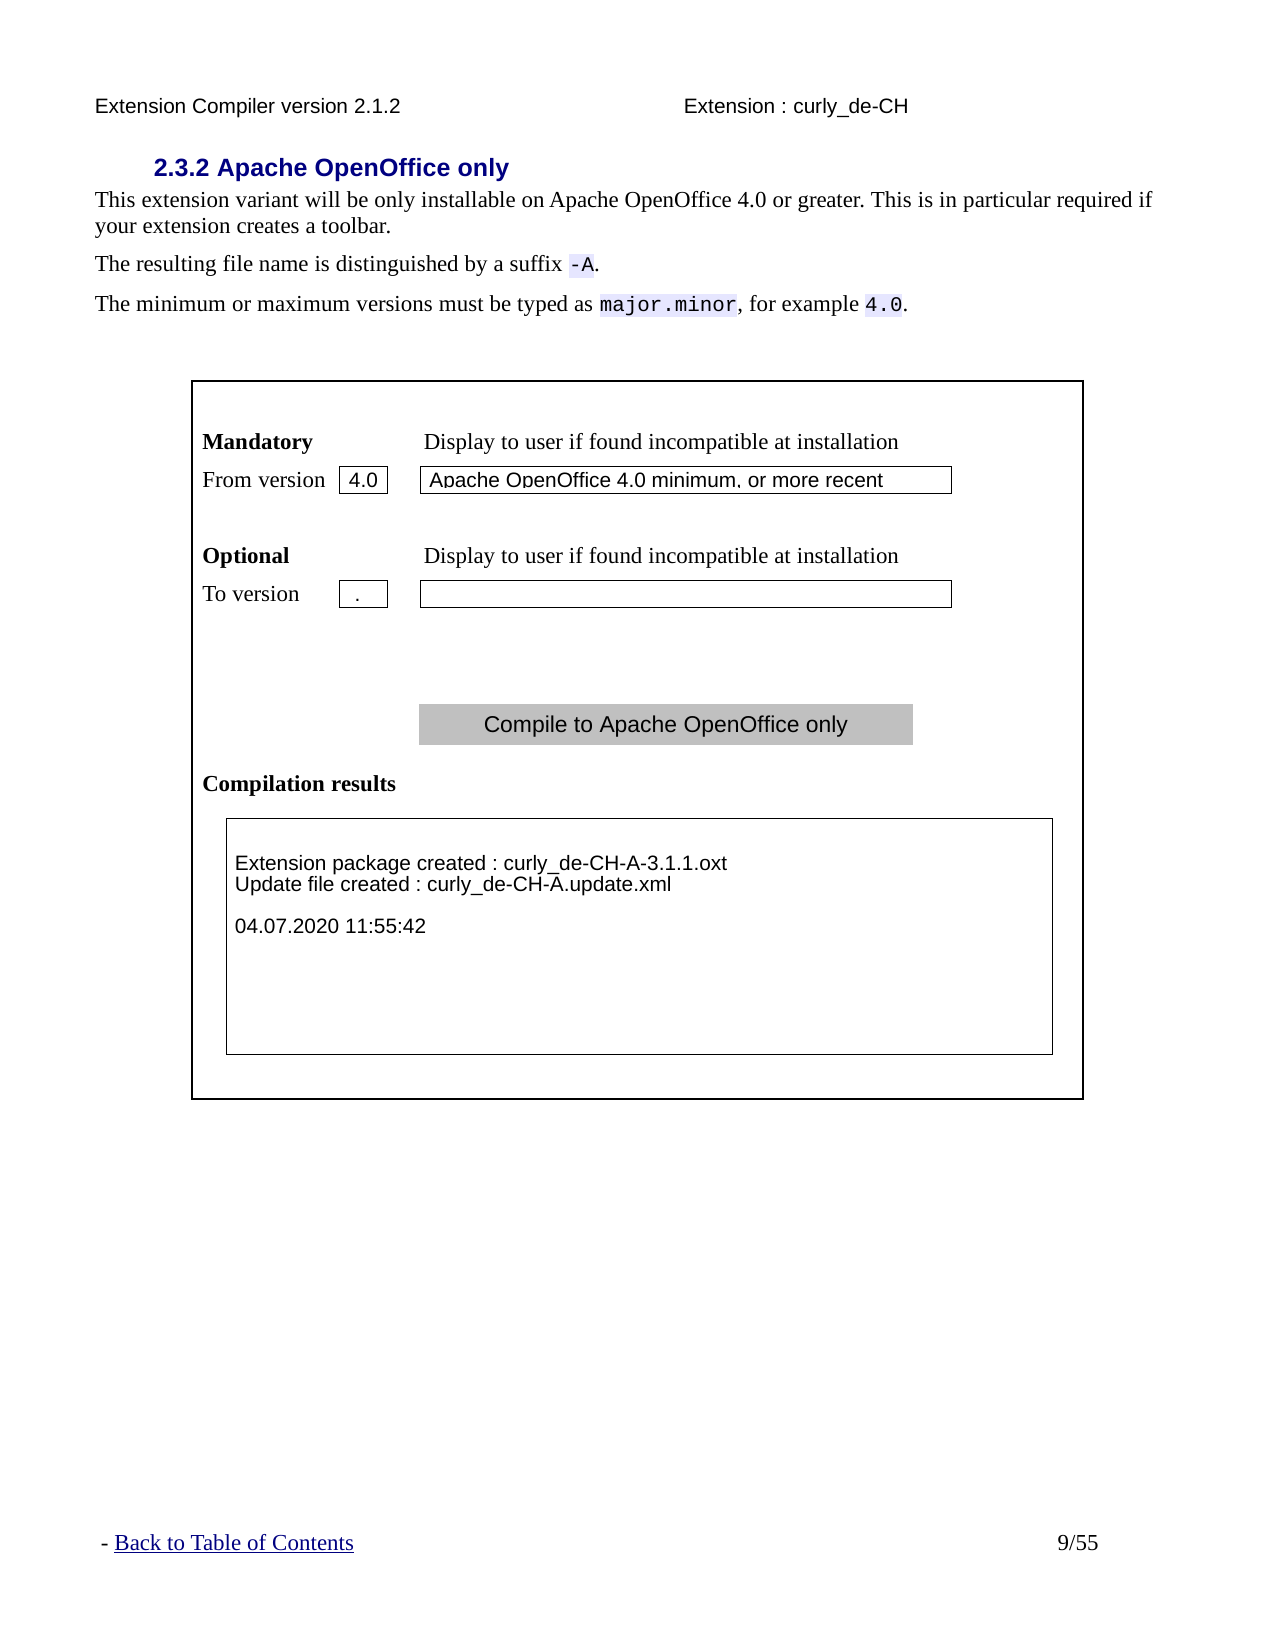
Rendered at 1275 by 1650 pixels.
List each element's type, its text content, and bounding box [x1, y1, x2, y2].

subtitle Apache OpenOffice only [153, 153, 1181, 181]
text The resulting file name is distinguished by a suffix -A. [94, 251, 1181, 278]
text To version [202, 581, 339, 606]
text [388, 581, 420, 606]
text Mandatory Display to user if found incompatible at installation [202, 429, 1073, 454]
text This extension variant will be only installable on Apache OpenOffice 4.0 or greater. This is in particular required if your extension creates a toolbar. [94, 187, 1181, 238]
text [388, 467, 420, 492]
text From version [202, 467, 339, 492]
text [952, 467, 1073, 492]
text Compilation results [202, 771, 1073, 796]
text Optional Display to user if found incompatible at installation [202, 543, 1073, 568]
text The minimum or maximum versions must be typed as major.minor, for example 4.0. [94, 290, 1181, 317]
text [952, 581, 1073, 606]
